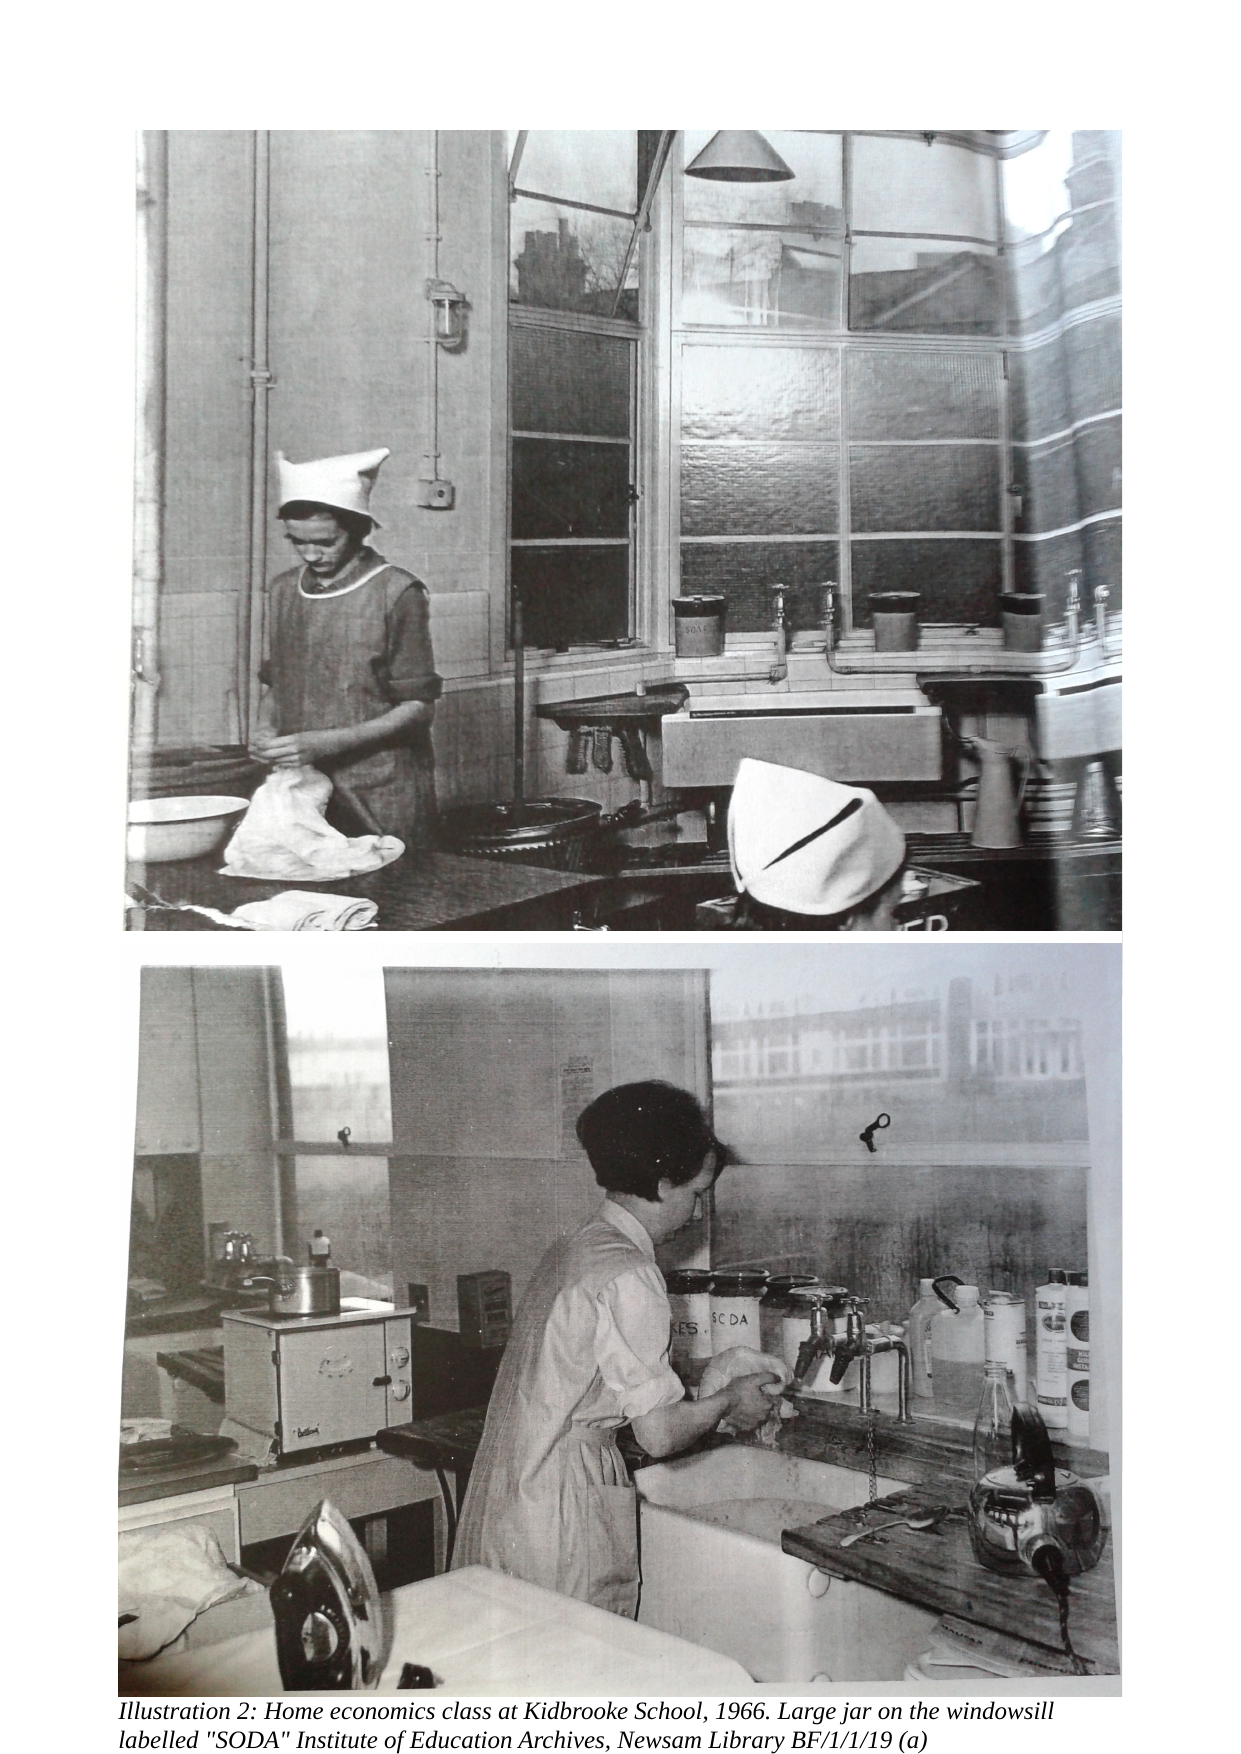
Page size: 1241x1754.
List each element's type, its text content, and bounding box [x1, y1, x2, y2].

picture [118, 130, 1123, 1697]
text Illustration 2: Home economics class at Kidbrooke School, 1966. Large jar on the windowsill labelled "SODA" Institute of Education Archives, Newsam Library BF/1/1/19 (a) [118, 1697, 1122, 1754]
